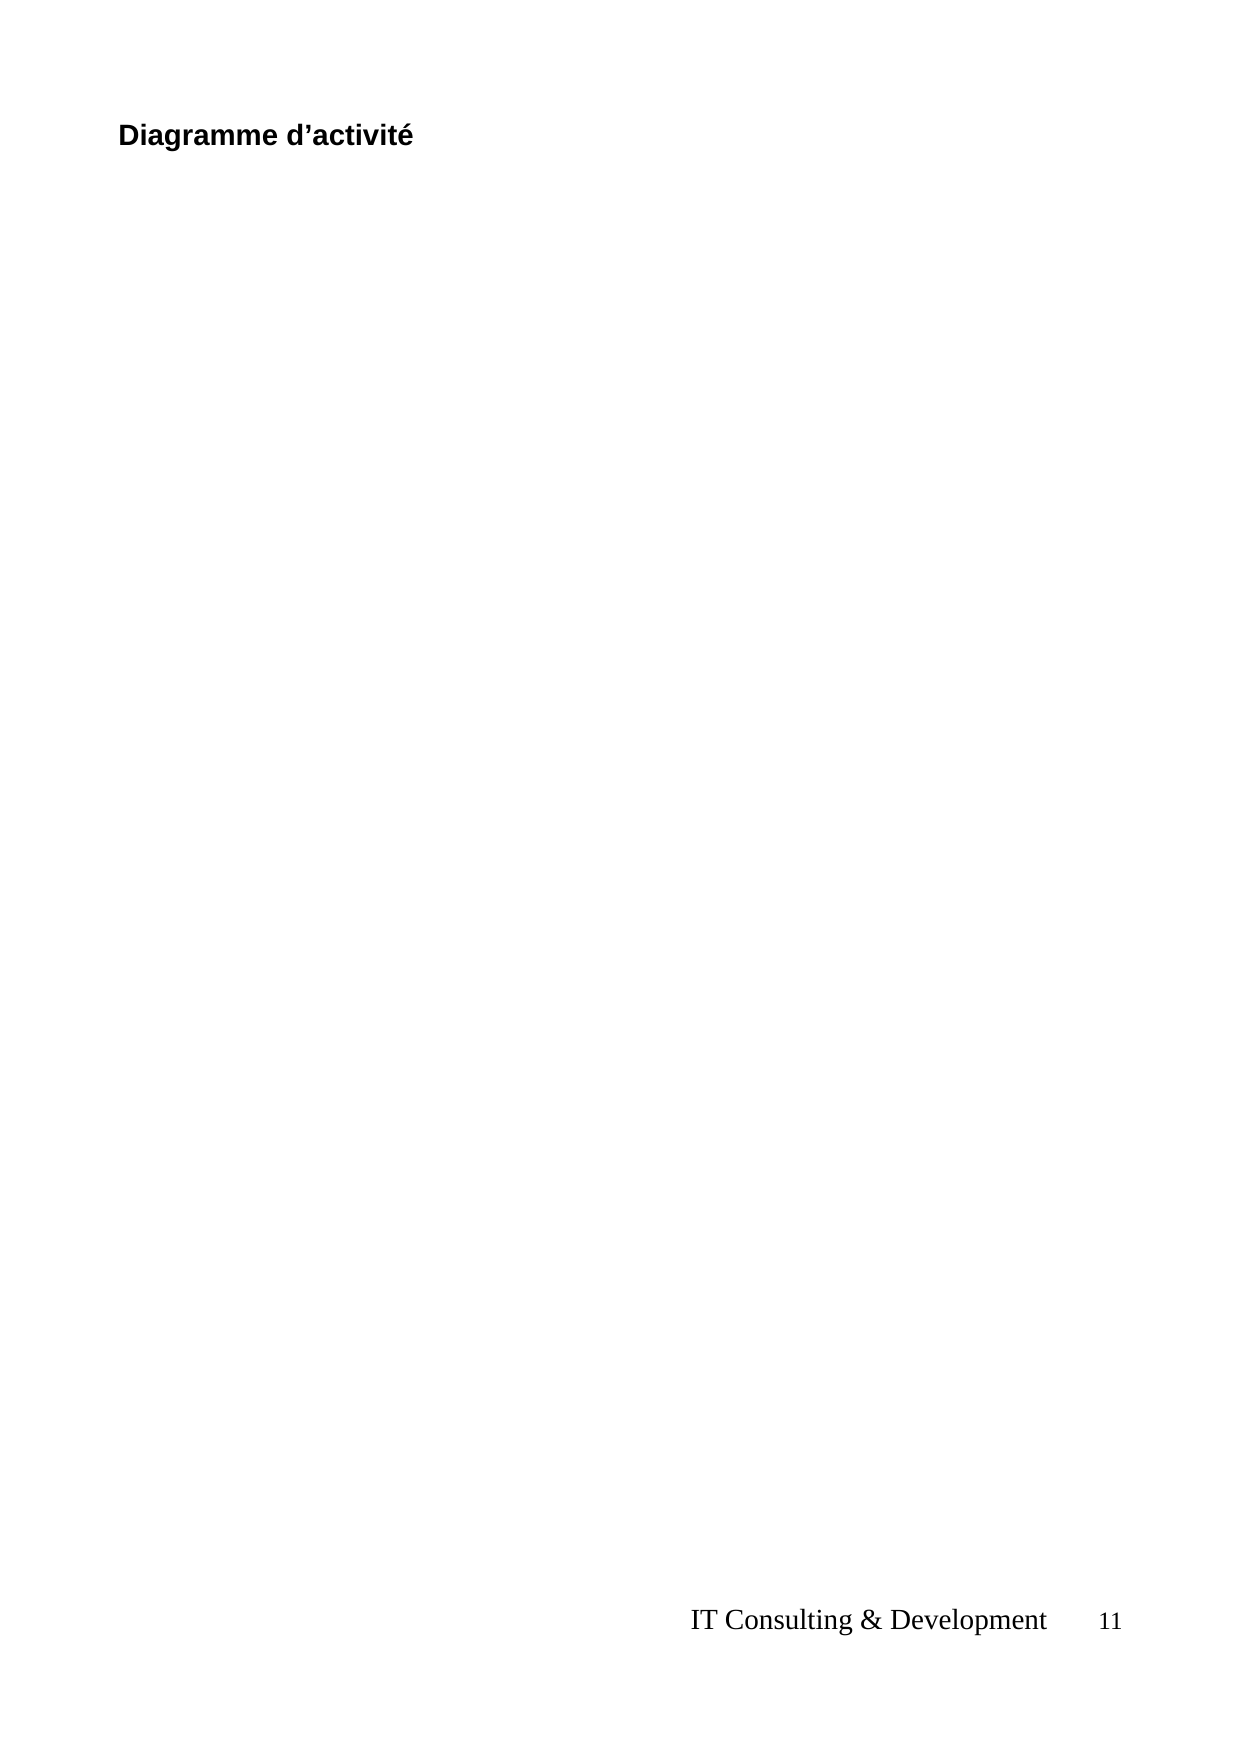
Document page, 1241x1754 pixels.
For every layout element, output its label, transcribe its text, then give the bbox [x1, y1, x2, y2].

subtitle Diagramme d’activité [118, 118, 1122, 152]
